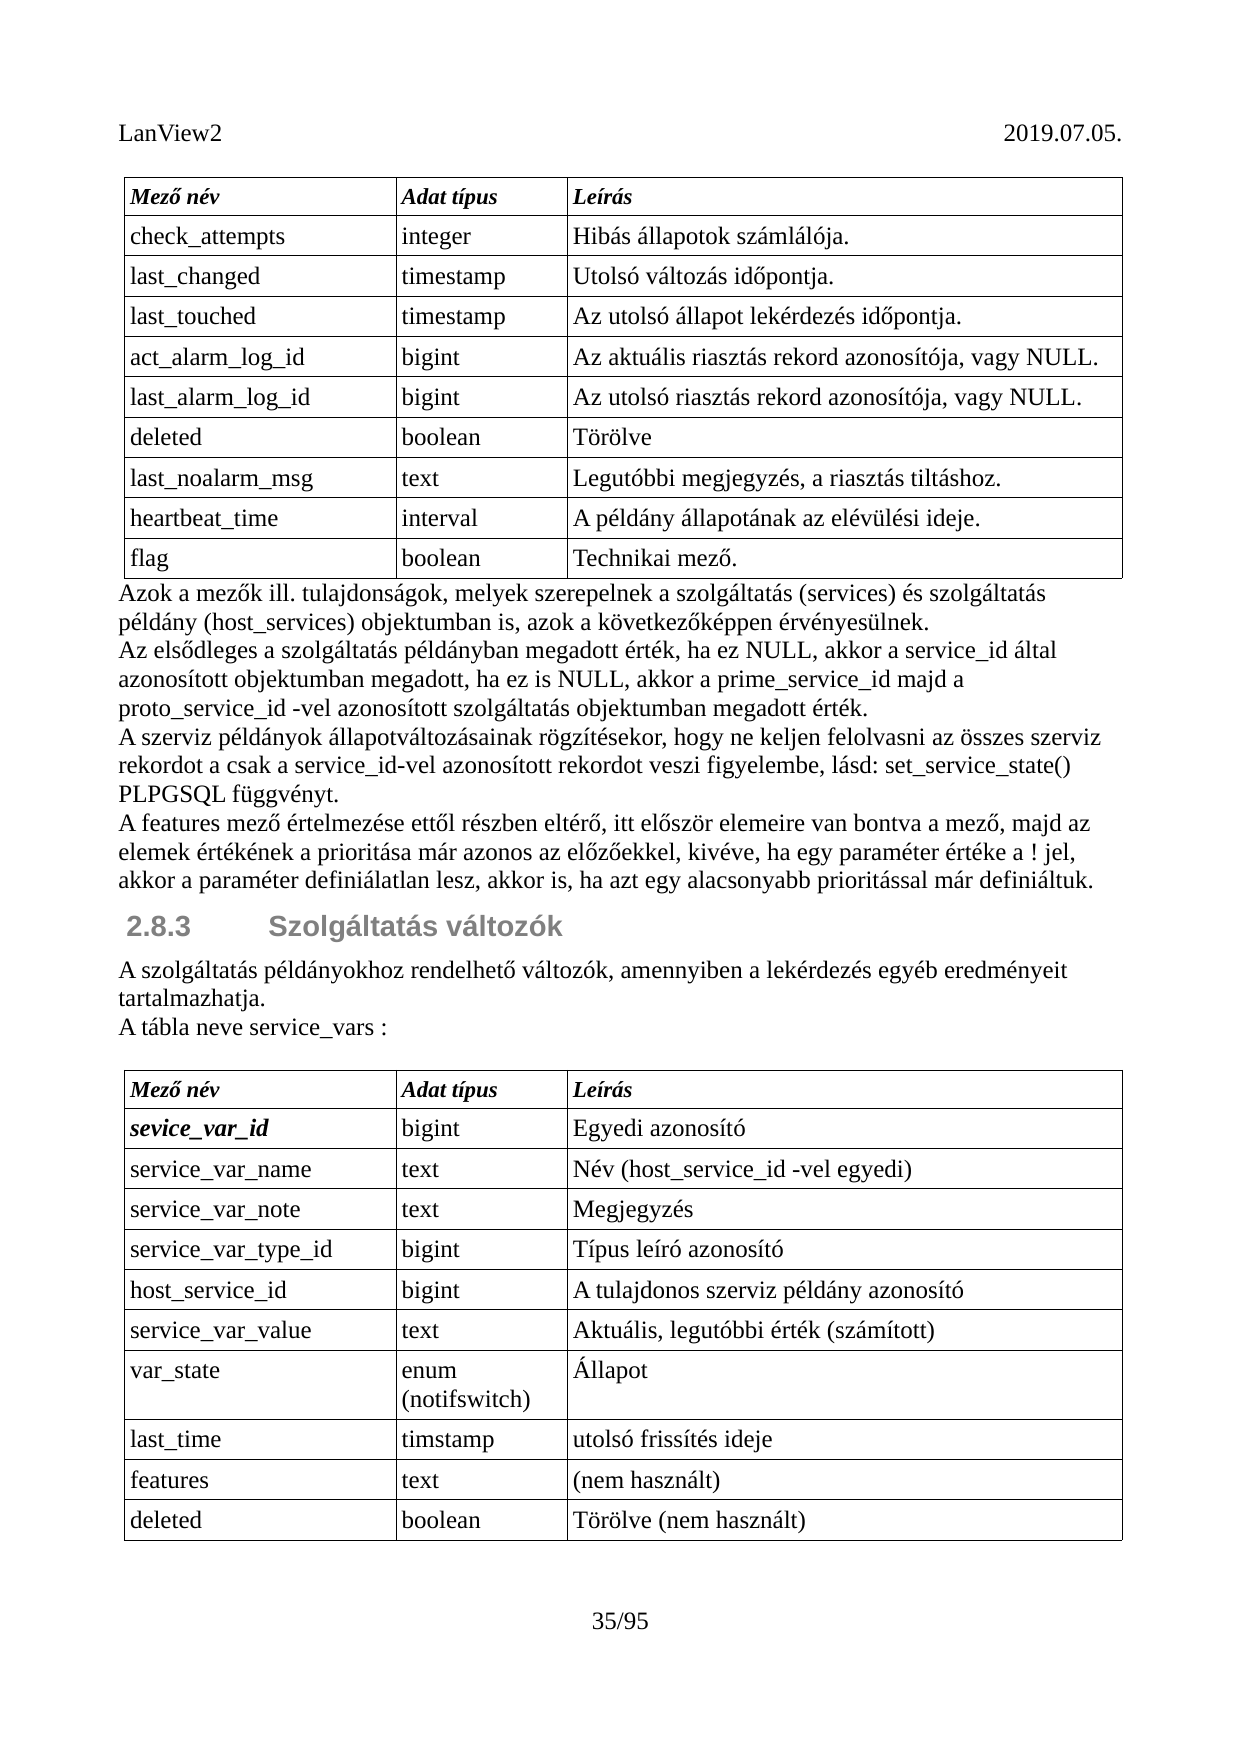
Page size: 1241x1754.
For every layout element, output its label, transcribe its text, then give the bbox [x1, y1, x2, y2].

table_cell act_alarm_log_id [125, 337, 396, 376]
table_header Mező név [125, 1071, 396, 1108]
table_cell boolean [397, 418, 567, 457]
table_cell Az aktuális riasztás rekord azonosítója, vagy NULL. [568, 337, 1122, 376]
table_cell last_touched [125, 297, 396, 336]
table_cell boolean [397, 539, 567, 578]
table_cell text [397, 1460, 567, 1499]
table_cell last_alarm_log_id [125, 377, 396, 417]
text Az elsődleges a szolgáltatás példányban megadott érték, ha ez NULL, akkor a service_id által azonosított objektumban megadott, ha ez is NULL, akkor a prime_service_id majd a proto_service_id -vel azonosított szolgáltatás objektumban megadott érték. [118, 635, 1122, 722]
table_cell last_noalarm_msg [125, 458, 396, 497]
table_cell heartbeat_time [125, 498, 396, 537]
table_header Leírás [568, 1071, 1122, 1108]
table_cell A tulajdonos szerviz példány azonosító [568, 1270, 1122, 1309]
table_cell Törölve (nem használt) [568, 1500, 1122, 1539]
table_cell Az utolsó riasztás rekord azonosítója, vagy NULL. [568, 377, 1122, 417]
table_header Leírás [568, 178, 1122, 215]
text A szolgáltatás példányokhoz rendelhető változók, amennyiben a lekérdezés egyéb eredményeit tartalmazhatja. [118, 955, 1122, 1012]
table_cell timestamp [397, 297, 567, 336]
table_cell Utolsó változás időpontja. [568, 256, 1122, 296]
table_cell boolean [397, 1500, 567, 1539]
table_cell Törölve [568, 418, 1122, 457]
text A szerviz példányok állapotváltozásainak rögzítésekor, hogy ne keljen felolvasni az összes szerviz rekordot a csak a service_id-vel azonosított rekordot veszi figyelembe, lásd: set_service_state() PLPGSQL függvényt. [118, 722, 1122, 808]
table_cell deleted [125, 1500, 396, 1539]
table_cell A példány állapotának az elévülési ideje. [568, 498, 1122, 537]
table_cell bigint [397, 1270, 567, 1309]
table_cell Név (host_service_id -vel egyedi) [568, 1149, 1122, 1188]
table_cell bigint [397, 377, 567, 417]
table_cell timestamp [397, 256, 567, 296]
table_cell integer [397, 216, 567, 255]
table_cell Aktuális, legutóbbi érték (számított) [568, 1310, 1122, 1349]
table_cell last_time [125, 1420, 396, 1459]
table_cell text [397, 1149, 567, 1188]
table_cell bigint [397, 1109, 567, 1148]
table_cell service_var_name [125, 1149, 396, 1188]
table_cell Állapot [568, 1351, 1122, 1419]
table_cell host_service_id [125, 1270, 396, 1309]
table_cell bigint [397, 1230, 567, 1269]
table_cell Hibás állapotok számlálója. [568, 216, 1122, 255]
table_cell Legutóbbi megjegyzés, a riasztás tiltáshoz. [568, 458, 1122, 497]
table_cell bigint [397, 337, 567, 376]
text Azok a mezők ill. tulajdonságok, melyek szerepelnek a szolgáltatás (services) és szolgáltatás példány (host_services) objektumban is, azok a következőképpen érvényesülnek. [118, 578, 1122, 635]
table_cell text [397, 458, 567, 497]
table_cell timstamp [397, 1420, 567, 1459]
table_header Adat típus [397, 1071, 567, 1108]
table_cell interval [397, 498, 567, 537]
text A features mező értelmezése ettől részben eltérő, itt először elemeire van bontva a mező, majd az elemek értékének a prioritása már azonos az előzőekkel, kivéve, ha egy paraméter értéke a ! jel, akkor a paraméter definiálatlan lesz, akkor is, ha azt egy alacsonyabb prioritással már definiáltuk. [118, 808, 1122, 894]
table_header Mező név [125, 178, 396, 215]
table_cell (nem használt) [568, 1460, 1122, 1499]
text A tábla neve service_vars : [118, 1012, 1122, 1041]
table_cell text [397, 1310, 567, 1349]
table_cell service_var_value [125, 1310, 396, 1349]
table_cell enum (notifswitch) [397, 1351, 567, 1419]
table_cell service_var_type_id [125, 1230, 396, 1269]
table_cell Technikai mező. [568, 539, 1122, 578]
subtitle Szolgáltatás változók [118, 909, 1122, 942]
table_cell var_state [125, 1351, 396, 1419]
table_cell service_var_note [125, 1189, 396, 1229]
table_cell sevice_var_id [125, 1109, 396, 1148]
table_cell deleted [125, 418, 396, 457]
table_cell last_changed [125, 256, 396, 296]
table_cell Megjegyzés [568, 1189, 1122, 1229]
table_header Adat típus [397, 178, 567, 215]
table_cell features [125, 1460, 396, 1499]
table_cell Egyedi azonosító [568, 1109, 1122, 1148]
table_cell utolsó frissítés ideje [568, 1420, 1122, 1459]
table_cell Az utolsó állapot lekérdezés időpontja. [568, 297, 1122, 336]
table_cell flag [125, 539, 396, 578]
table_cell text [397, 1189, 567, 1229]
table_cell Típus leíró azonosító [568, 1230, 1122, 1269]
table_cell check_attempts [125, 216, 396, 255]
